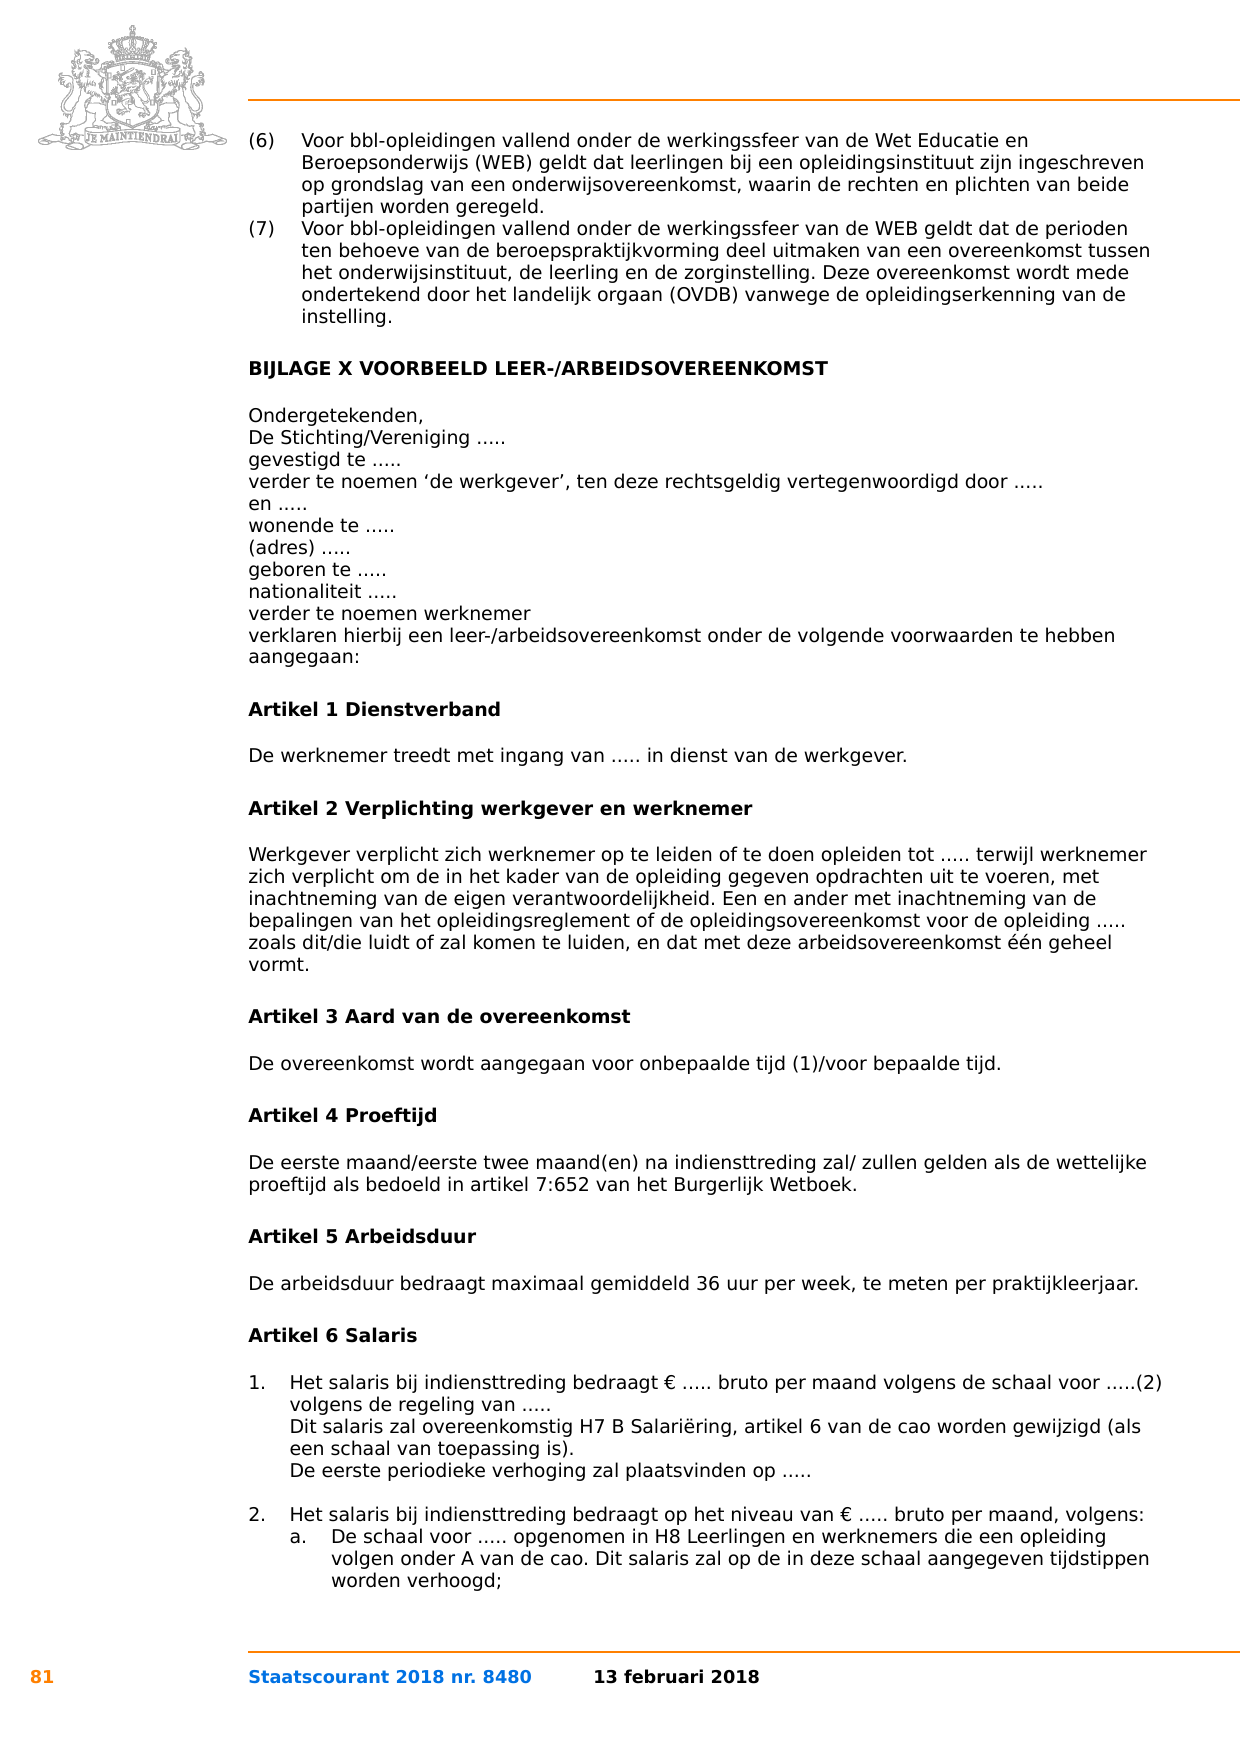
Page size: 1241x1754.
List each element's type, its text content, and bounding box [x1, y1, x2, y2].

text De werknemer treedt met ingang van ..... in dienst van de werkgever. [248, 745, 1163, 767]
text gevestigd te ..... [248, 449, 1163, 471]
text verklaren hierbij een leer-/arbeidsovereenkomst onder de volgende voorwaarden te hebben aangegaan: [248, 624, 1163, 668]
text wonende te ..... [248, 514, 1163, 537]
subtitle Artikel 1 Dienstverband [248, 698, 1163, 720]
text (6) Voor bbl-opleidingen vallend onder de werkingssfeer van de Wet Educatie en Beroepsonderwijs (WEB) geldt dat leerlingen bij een opleidingsinstituut zijn ingeschreven op grondslag van een onderwijsovereenkomst, waarin de rechten en plichten van beide partijen worden geregeld. [248, 130, 1163, 218]
text verder te noemen werknemer [248, 602, 1163, 624]
text De eerste periodieke verhoging zal plaatsvinden op ..... [289, 1460, 1163, 1482]
text Dit salaris zal overeenkomstig H7 B Salariëring, artikel 6 van de cao worden gewijzigd (als een schaal van toepassing is). [289, 1416, 1163, 1460]
text De eerste maand/eerste twee maand(en) na indiensttreding zal/ zullen gelden als de wettelijke proeftijd als bedoeld in artikel 7:652 van het Burgerlijk Wetboek. [248, 1152, 1163, 1196]
text en ..... [248, 493, 1163, 514]
subtitle Artikel 5 Arbeidsduur [248, 1226, 1163, 1248]
text geboren te ..... [248, 558, 1163, 581]
text Ondergetekenden, [248, 405, 1163, 427]
subtitle Artikel 3 Aard van de overeenkomst [248, 1006, 1163, 1028]
text 2. Het salaris bij indiensttreding bedraagt op het niveau van € ..... bruto per maand, volgens: [248, 1504, 1163, 1526]
text 1. Het salaris bij indiensttreding bedraagt € ..... bruto per maand volgens de schaal voor .....(2) volgens de regeling van ..... [248, 1372, 1163, 1416]
text Werkgever verplicht zich werknemer op te leiden of te doen opleiden tot ..... terwijl werknemer zich verplicht om de in het kader van de opleiding gegeven opdrachten uit te voeren, met inachtneming van de eigen verantwoordelijkheid. Een en ander met inachtneming van de bepalingen van het opleidingsreglement of de opleidingsovereenkomst voor de opleiding ..... zoals dit/die luidt of zal komen te luiden, en dat met deze arbeidsovereenkomst één geheel vormt. [248, 844, 1163, 976]
picture [38, 25, 227, 150]
subtitle BIJLAGE X VOORBEELD LEER-/ARBEIDSOVEREENKOMST [248, 358, 1163, 380]
subtitle Artikel 2 Verplichting werkgever en werknemer [248, 797, 1163, 819]
subtitle Artikel 6 Salaris [248, 1325, 1163, 1347]
text (adres) ..... [248, 537, 1163, 558]
text nationaliteit ..... [248, 581, 1163, 602]
text De Stichting/Vereniging ..... [248, 427, 1163, 449]
text (7) Voor bbl-opleidingen vallend onder de werkingssfeer van de WEB geldt dat de perioden ten behoeve van de beroepspraktijkvorming deel uitmaken van een overeenkomst tussen het onderwijsinstituut, de leerling en de zorginstelling. Deze overeenkomst wordt mede ondertekend door het landelijk orgaan (OVDB) vanwege de opleidingserkenning van de instelling. [248, 218, 1163, 328]
subtitle Artikel 4 Proeftijd [248, 1105, 1163, 1127]
text verder te noemen ‘de werkgever’, ten deze rechtsgeldig vertegenwoordigd door ..... [248, 471, 1163, 493]
text De overeenkomst wordt aangegaan voor onbepaalde tijd (1)/voor bepaalde tijd. [248, 1053, 1163, 1075]
text De arbeidsduur bedraagt maximaal gemiddeld 36 uur per week, te meten per praktijkleerjaar. [248, 1273, 1163, 1295]
text a. De schaal voor ..... opgenomen in H8 Leerlingen en werknemers die een opleiding volgen onder A van de cao. Dit salaris zal op de in deze schaal aangegeven tijdstippen worden verhoogd; [289, 1526, 1163, 1592]
